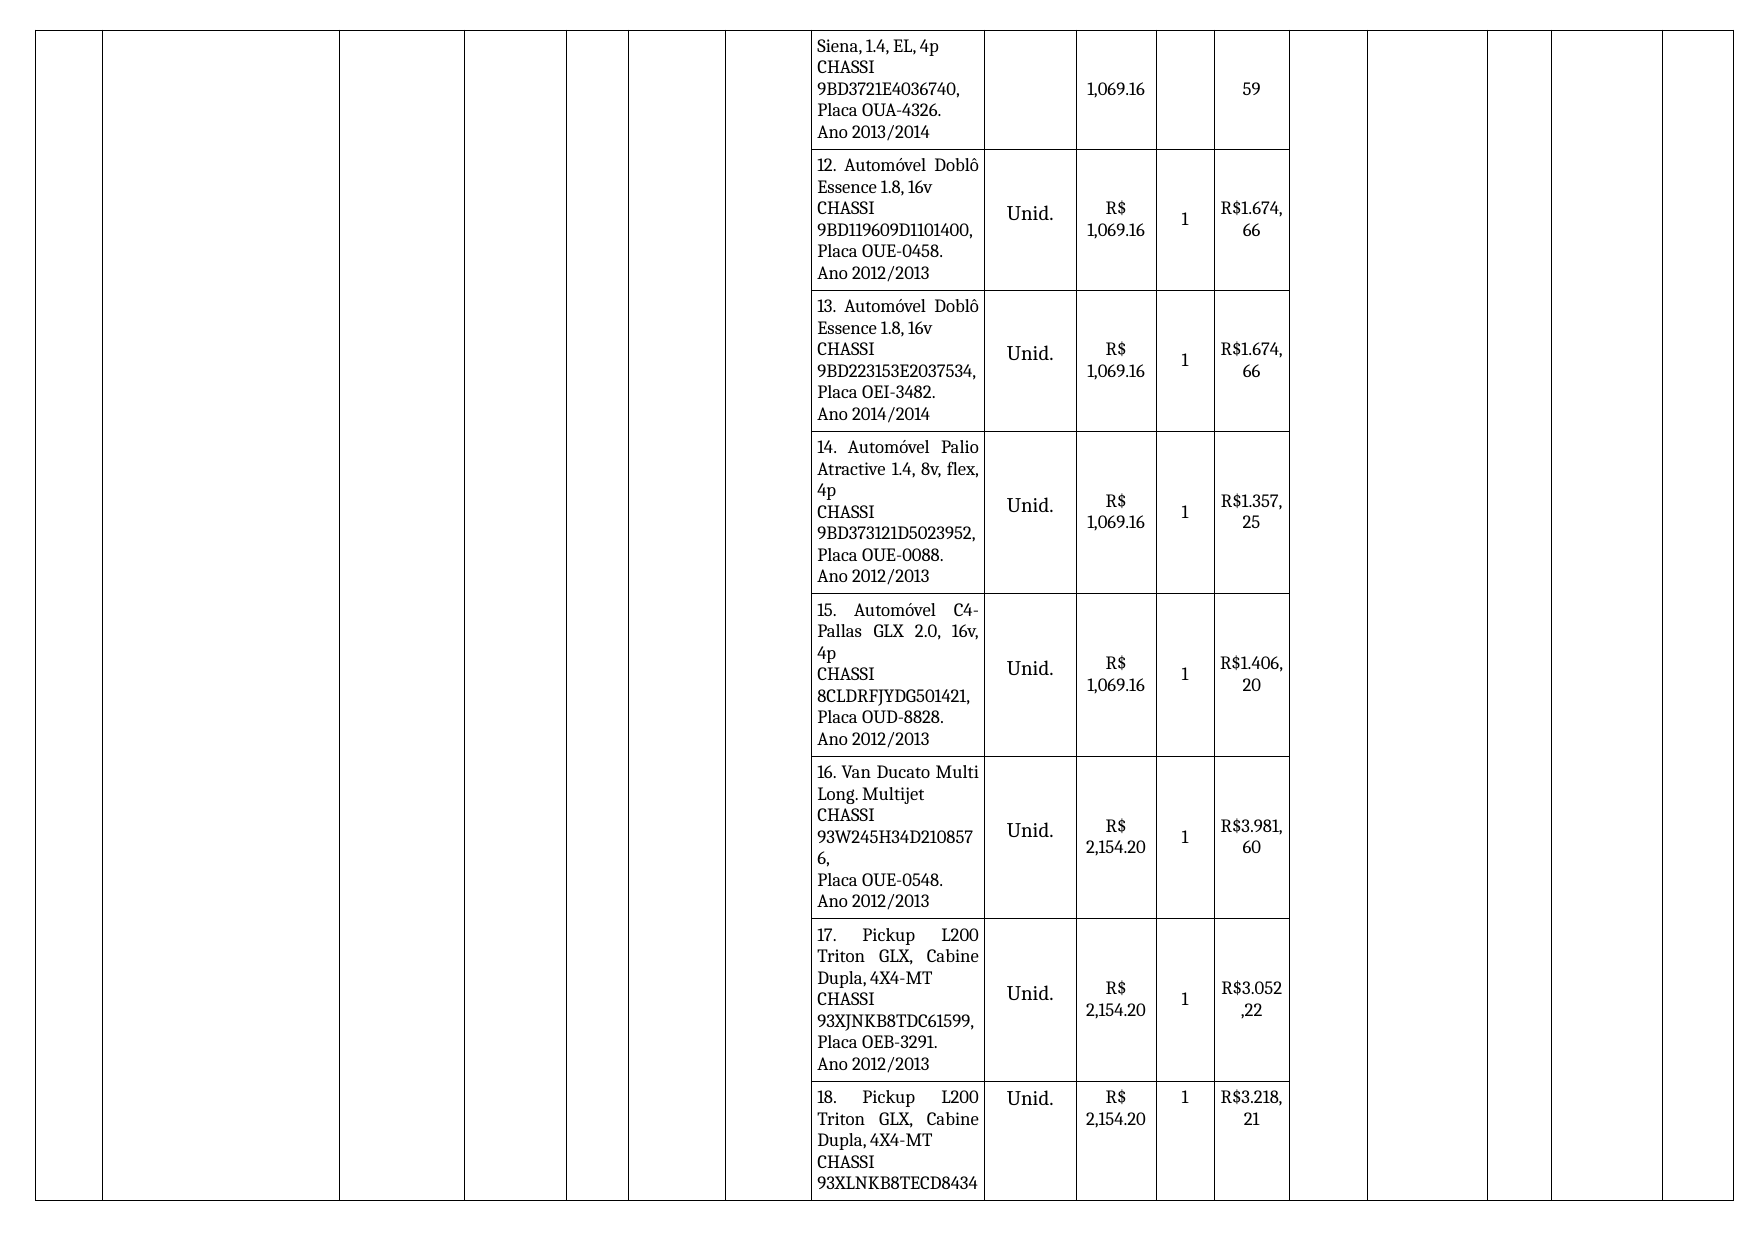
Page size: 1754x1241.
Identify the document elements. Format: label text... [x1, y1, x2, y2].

table_cell [1290, 31, 1367, 1200]
table_cell R$ 2.154,20 [1077, 919, 1156, 1081]
table_cell 1 [1157, 757, 1214, 918]
table_cell Siena, 1.4, EL, 4p CHASSI 9BD3721E4036740, Placa OUA-4326. Ano 2013/2014 [812, 31, 984, 149]
table_cell 1 [1157, 1082, 1214, 1200]
table_cell R$ 1.069,16 [1077, 432, 1156, 593]
table_cell 1 [1157, 594, 1214, 756]
table_cell R$ 2.154,20 [1077, 757, 1156, 918]
table_cell 18. Pickup L200 Triton GLX, Cabine Dupla, 4X4-MT CHASSI 93XLNKB8TECD8434 [812, 1082, 984, 1200]
table_cell R$3.981,60 [1215, 757, 1289, 918]
table_cell [465, 31, 566, 1200]
table_cell R$1.674,66 [1215, 291, 1289, 431]
table_cell R$ 1.069,16 [1077, 31, 1156, 149]
table_cell [103, 31, 339, 1200]
table_cell [1663, 31, 1733, 1200]
table_cell 1 [1157, 291, 1214, 431]
table_cell 1 [1157, 919, 1214, 1081]
table_cell [1488, 31, 1551, 1200]
table_cell R$3.218,21 [1215, 1082, 1289, 1200]
table_cell 15. Automóvel C4-Pallas GLX 2.0, 16v, 4p CHASSI 8CLDRFJYDG501421, Placa OUD-8828. Ano 2012/2013 [812, 594, 984, 756]
table_cell [985, 31, 1076, 149]
table_cell R$ 1.069,16 [1077, 594, 1156, 756]
table_cell [567, 31, 628, 1200]
table_cell R$1.406,20 [1215, 594, 1289, 756]
table_cell Unid. [985, 432, 1076, 593]
table_cell Unid. [985, 1082, 1076, 1200]
table_cell R$1.357,25 [1215, 432, 1289, 593]
table_cell Unid. [985, 919, 1076, 1081]
table_cell R$1.674,66 [1215, 150, 1289, 290]
table_cell Unid. [985, 291, 1076, 431]
table_cell 12. Automóvel Doblô Essence 1.8, 16v CHASSI 9BD119609D1101400, Placa OUE-0458. Ano 2012/2013 [812, 150, 984, 290]
table_cell 59 [1215, 31, 1289, 149]
table_cell 16. Van Ducato Multi Long. Multijet CHASSI 93W245H34D2108576, Placa OUE-0548. Ano 2012/2013 [812, 757, 984, 918]
table_cell 14. Automóvel Palio Atractive 1.4, 8v, flex, 4p CHASSI 9BD373121D5023952, Placa OUE-0088. Ano 2012/2013 [812, 432, 984, 593]
table_cell R$ 2.154,20 [1077, 1082, 1156, 1200]
table_cell [1552, 31, 1662, 1200]
table_cell R$ 1.069,16 [1077, 291, 1156, 431]
table_cell R$3.052,22 [1215, 919, 1289, 1081]
table_cell 1 [1157, 150, 1214, 290]
table_cell [726, 31, 811, 1200]
table_cell [629, 31, 725, 1200]
table_cell 1 [1157, 432, 1214, 593]
table_cell 17. Pickup L200 Triton GLX, Cabine Dupla, 4X4-MT CHASSI 93XJNKB8TDC61599, Placa OEB-3291. Ano 2012/2013 [812, 919, 984, 1081]
table_cell Unid. [985, 594, 1076, 756]
table_cell 13. Automóvel Doblô Essence 1.8, 16v CHASSI 9BD223153E2037534, Placa OEI-3482. Ano 2014/2014 [812, 291, 984, 431]
table_cell [36, 31, 102, 1200]
table_cell [340, 31, 464, 1200]
table_cell Unid. [985, 150, 1076, 290]
table_cell [1157, 31, 1214, 149]
table_cell Unid. [985, 757, 1076, 918]
table_cell R$ 1.069,16 [1077, 150, 1156, 290]
table_cell [1368, 31, 1487, 1200]
